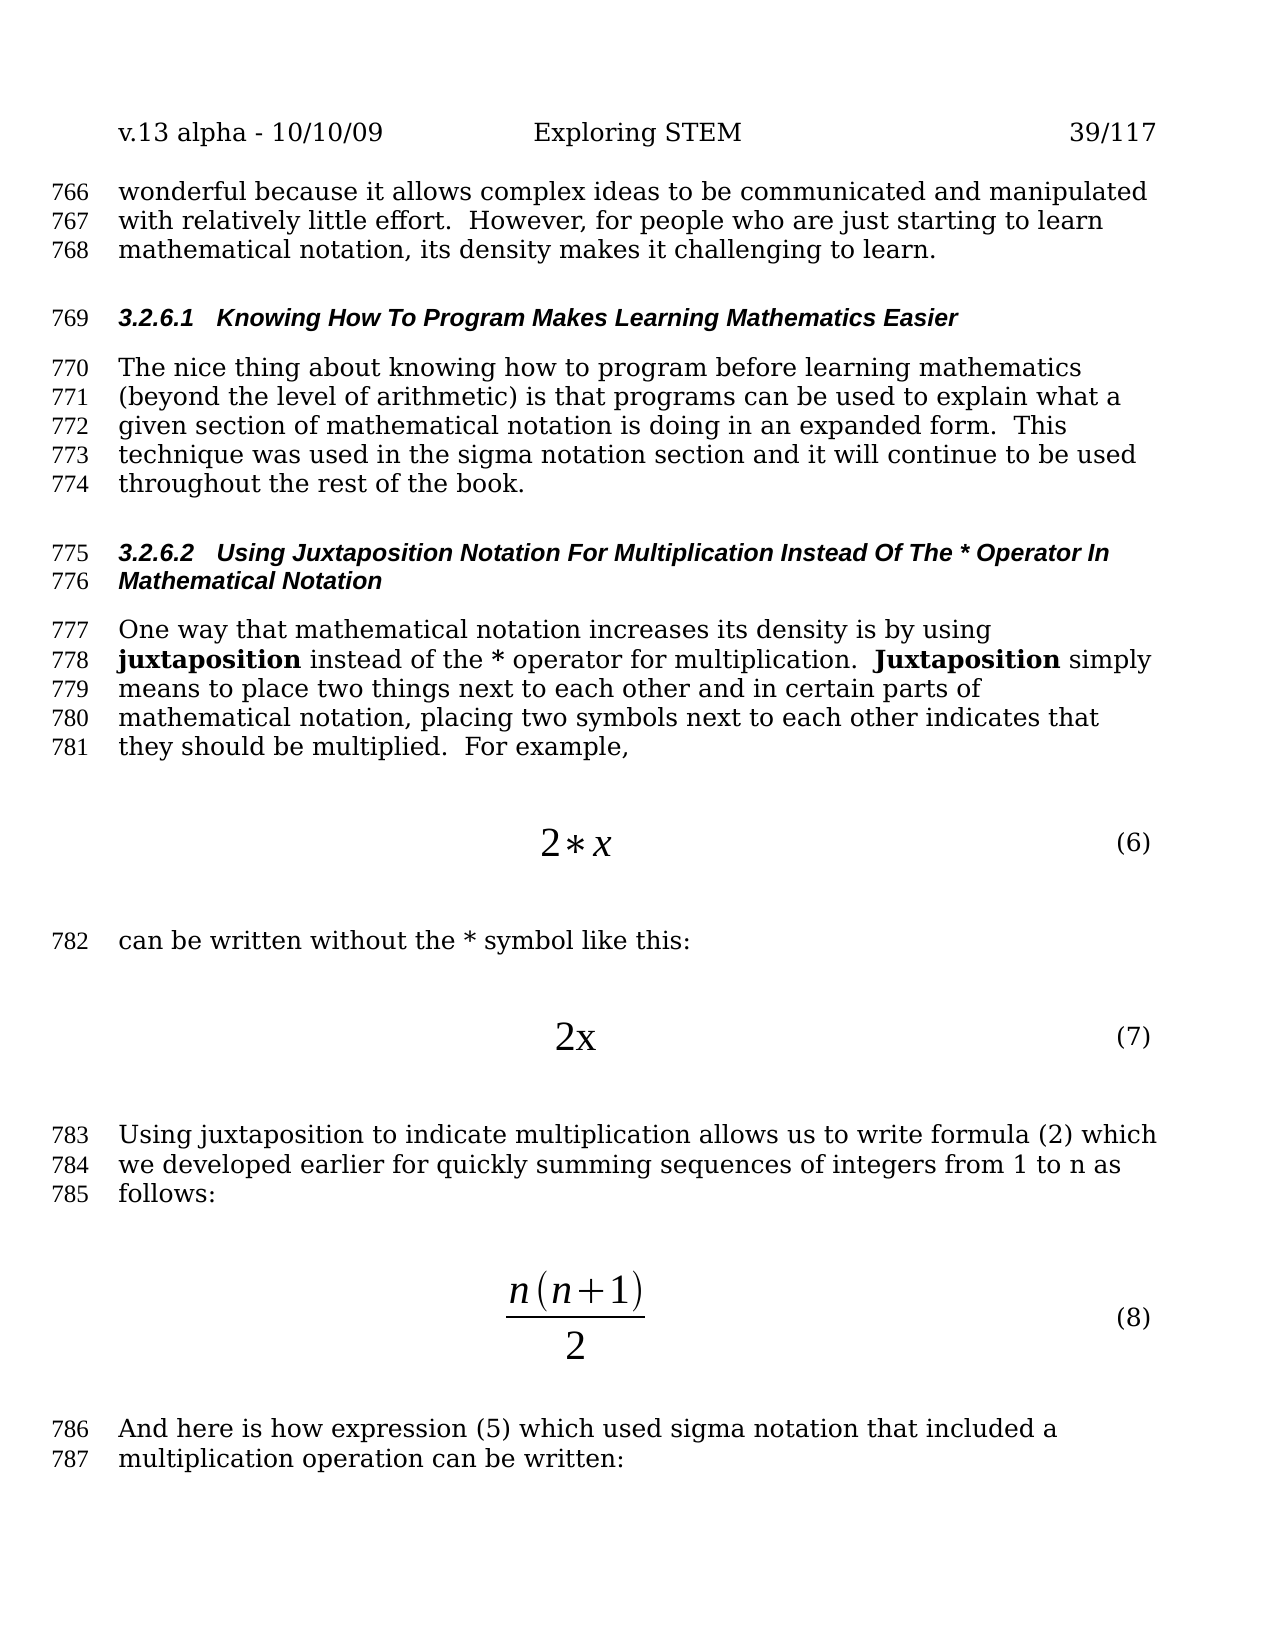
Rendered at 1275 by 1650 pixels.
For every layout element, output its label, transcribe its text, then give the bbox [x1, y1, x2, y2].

table_header (8) [1041, 1259, 1157, 1377]
subtitle Knowing How To Program Makes Learning Mathematics Easier [118, 303, 1157, 332]
table_header (6) [1041, 812, 1157, 873]
text And here is how expression (5) which used sigma notation that included a multiplication operation can be written: [118, 1415, 1157, 1473]
text The nice thing about knowing how to program before learning mathematics (beyond the level of arithmetic) is that programs can be used to explain what a given section of mathematical notation is doing in an expanded form. This technique was used in the sigma notation section and it will continue to be used throughout the rest of the book. [118, 353, 1157, 499]
text One way that mathematical notation increases its density is by using juxtaposition instead of the * operator for multiplication. Juxtaposition simply means to place two things next to each other and in certain parts of mathematical notation, placing two symbols next to each other indicates that they should be multiplied. For example, [118, 616, 1157, 762]
text wonderful because it allows complex ideas to be communicated and manipulated with relatively little effort. However, for people who are just starting to learn mathematical notation, its density makes it challenging to learn. [118, 177, 1157, 264]
table_header [118, 812, 1041, 873]
table_header [118, 1259, 1041, 1377]
text can be written without the * symbol like this: [118, 927, 1157, 956]
table_header [118, 1006, 1041, 1068]
text Using juxtaposition to indicate multiplication allows us to write formula (2) which we developed earlier for quickly summing sequences of integers from 1 to n as follows: [118, 1121, 1157, 1208]
subtitle Using Juxtaposition Notation For Multiplication Instead Of The * Operator In Mathematical Notation [118, 538, 1157, 595]
table_header (7) [1041, 1006, 1157, 1068]
